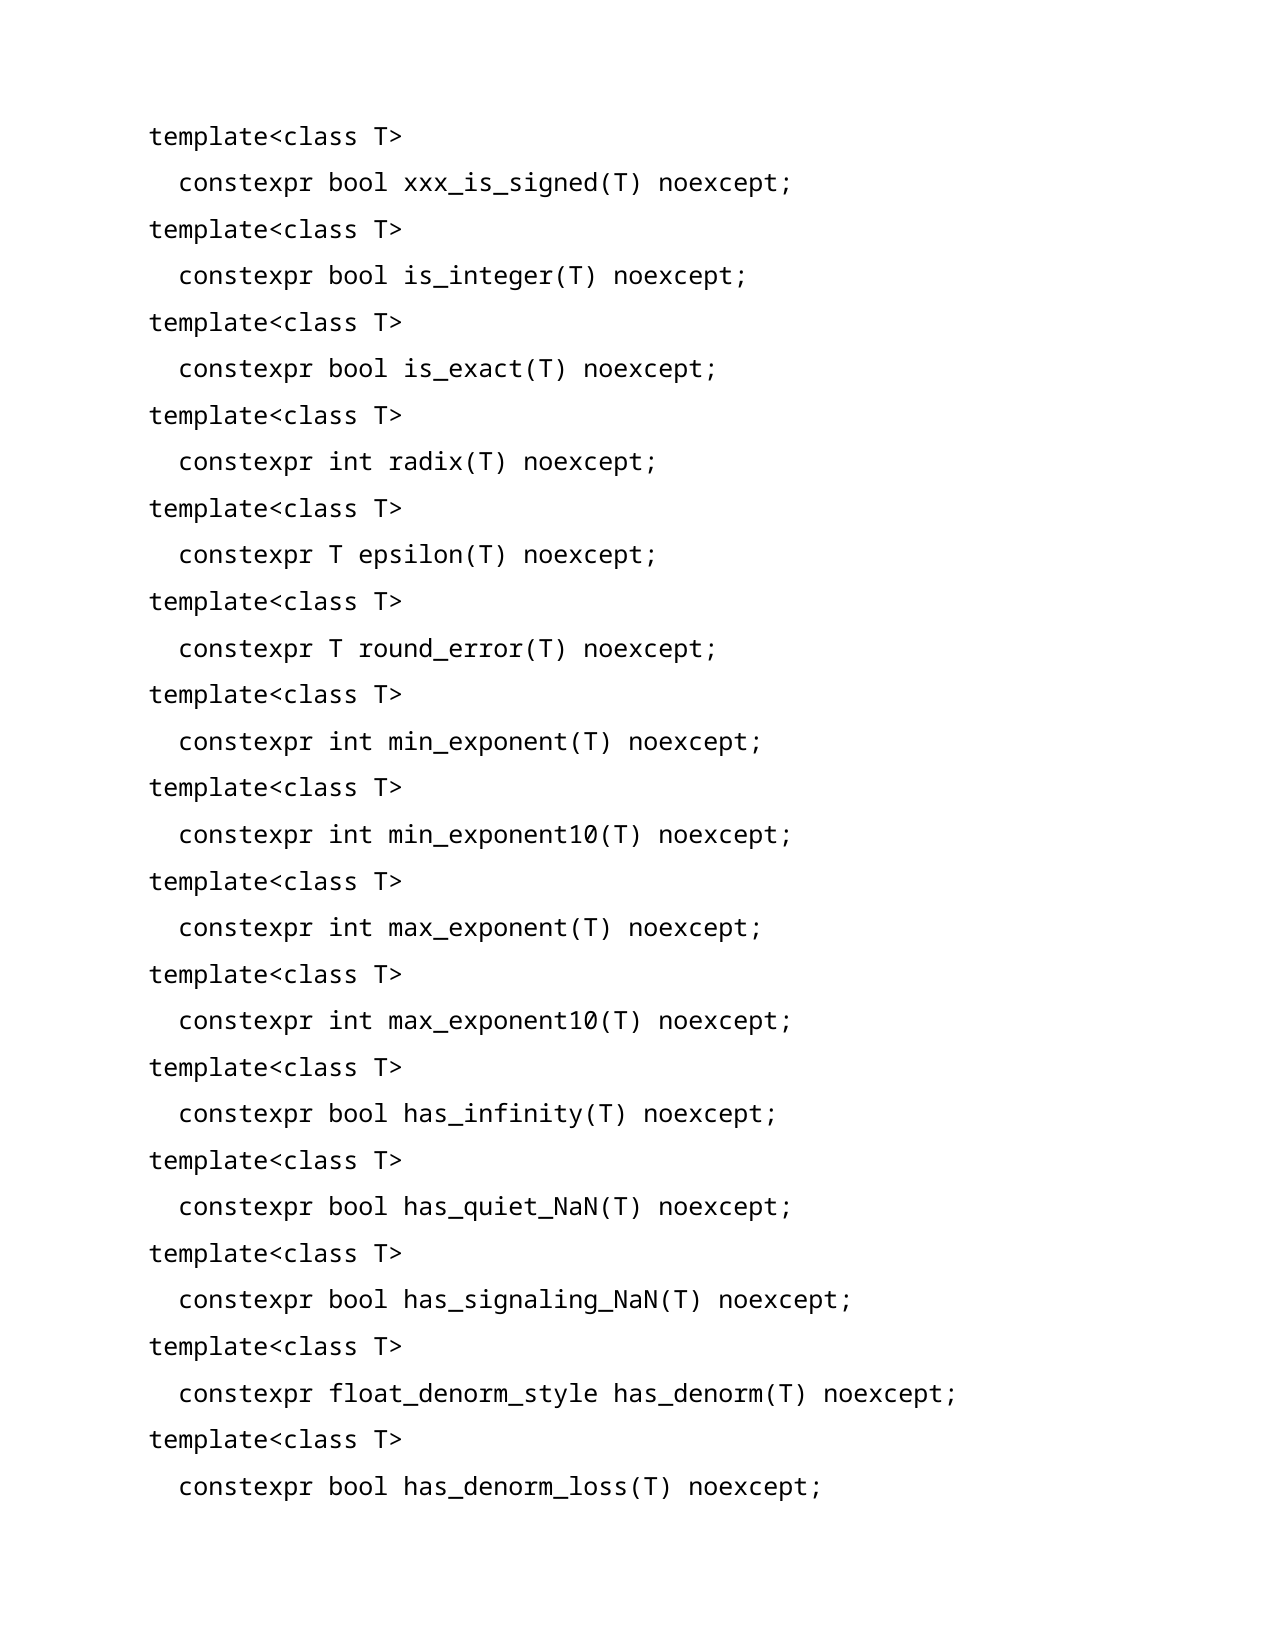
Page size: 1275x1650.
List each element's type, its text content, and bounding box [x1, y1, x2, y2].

text template<class T> [118, 211, 1157, 245]
text template<class T> [118, 1329, 1157, 1363]
text constexpr bool has_signaling_NaN(T) noexcept; [118, 1282, 1157, 1316]
text template<class T> [118, 1142, 1157, 1177]
text template<class T> [118, 491, 1157, 525]
text constexpr float_denorm_style has_denorm(T) noexcept; [118, 1375, 1157, 1409]
text template<class T> [118, 304, 1157, 338]
text template<class T> [118, 677, 1157, 711]
text constexpr int radix(T) noexcept; [118, 444, 1157, 478]
text constexpr bool has_infinity(T) noexcept; [118, 1096, 1157, 1130]
text template<class T> [118, 1049, 1157, 1083]
text constexpr int max_exponent(T) noexcept; [118, 910, 1157, 944]
text constexpr bool is_integer(T) noexcept; [118, 258, 1157, 292]
text constexpr int min_exponent(T) noexcept; [118, 723, 1157, 757]
text template<class T> [118, 1422, 1157, 1456]
text constexpr bool has_denorm_loss(T) noexcept; [118, 1468, 1157, 1502]
text constexpr int max_exponent10(T) noexcept; [118, 1003, 1157, 1037]
text template<class T> [118, 584, 1157, 618]
text template<class T> [118, 397, 1157, 432]
text constexpr T round_error(T) noexcept; [118, 630, 1157, 664]
text template<class T> [118, 770, 1157, 804]
text constexpr int min_exponent10(T) noexcept; [118, 817, 1157, 851]
text constexpr bool has_quiet_NaN(T) noexcept; [118, 1189, 1157, 1223]
text constexpr bool xxx_is_signed(T) noexcept; [118, 165, 1157, 199]
text constexpr T epsilon(T) noexcept; [118, 537, 1157, 571]
text template<class T> [118, 118, 1157, 152]
text constexpr bool is_exact(T) noexcept; [118, 351, 1157, 385]
text template<class T> [118, 1236, 1157, 1270]
text template<class T> [118, 863, 1157, 897]
text template<class T> [118, 956, 1157, 990]
